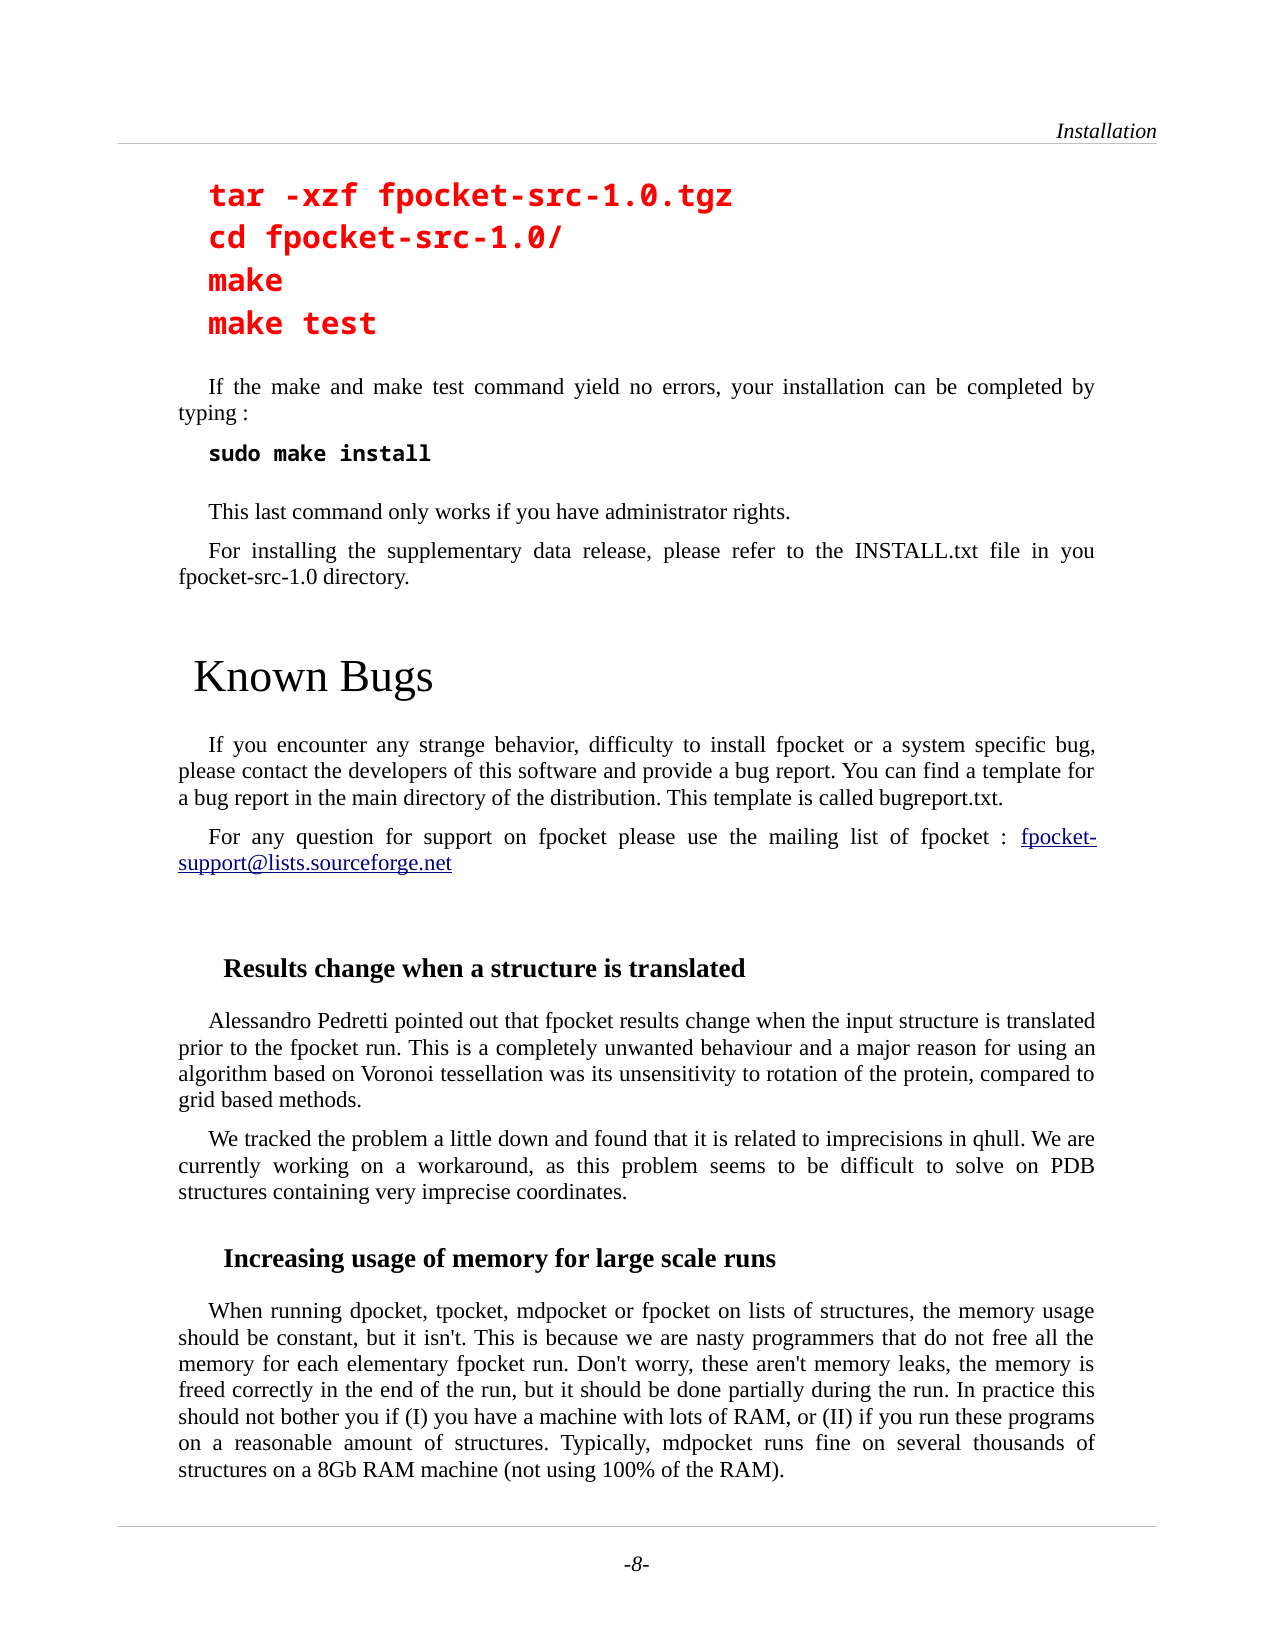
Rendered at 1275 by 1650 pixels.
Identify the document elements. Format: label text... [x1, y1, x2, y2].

subtitle Increasing usage of memory for large scale runs [223, 1242, 1157, 1273]
text sudo make install [208, 438, 1157, 468]
text This last command only works if you have administrator rights. [178, 498, 1097, 524]
text Alessandro Pedretti pointed out that fpocket results change when the input structure is translated prior to the fpocket run. This is a completely unwanted behaviour and a major reason for using an algorithm based on Voronoi tessellation was its unsensitivity to rotation of the protein, compared to grid based methods. [178, 1007, 1097, 1113]
text We tracked the problem a little down and found that it is related to imprecisions in qhull. We are currently working on a workaround, as this problem seems to be difficult to solve on PDB structures containing very imprecise coordinates. [178, 1125, 1097, 1204]
text cd fpocket-src-1.0/ [208, 216, 1157, 258]
subtitle Known Bugs [193, 648, 1157, 701]
subtitle Results change when a structure is translated [223, 952, 1157, 983]
text If you encounter any strange behavior, difficulty to install fpocket or a system specific bug, please contact the developers of this software and provide a bug report. You can find a template for a bug report in the main directory of the distribution. This template is called bugreport.txt. [178, 731, 1097, 810]
text make test [208, 301, 1157, 343]
text For any question for support on fpocket please use the mailing list of fpocket : fpocket-support@lists.sourceforge.net [178, 823, 1097, 875]
text If the make and make test command yield no errors, your installation can be completed by typing : [178, 373, 1097, 426]
text make [208, 258, 1157, 301]
text When running dpocket, tpocket, mdpocket or fpocket on lists of structures, the memory usage should be constant, but it isn't. This is because we are nasty programmers that do not free all the memory for each elementary fpocket run. Don't worry, these aren't memory leaks, the memory is freed correctly in the end of the run, but it should be done partially during the run. In practice this should not bother you if (I) you have a machine with lots of RAM, or (II) if you run these programs on a reasonable amount of structures. Typically, mdpocket runs fine on several thousands of structures on a 8Gb RAM machine (not using 100% of the RAM). [178, 1297, 1097, 1482]
text tar -xzf fpocket-src-1.0.tgz [208, 173, 1157, 216]
text For installing the supplementary data release, please refer to the INSTALL.txt file in you fpocket-src-1.0 directory. [178, 537, 1097, 589]
